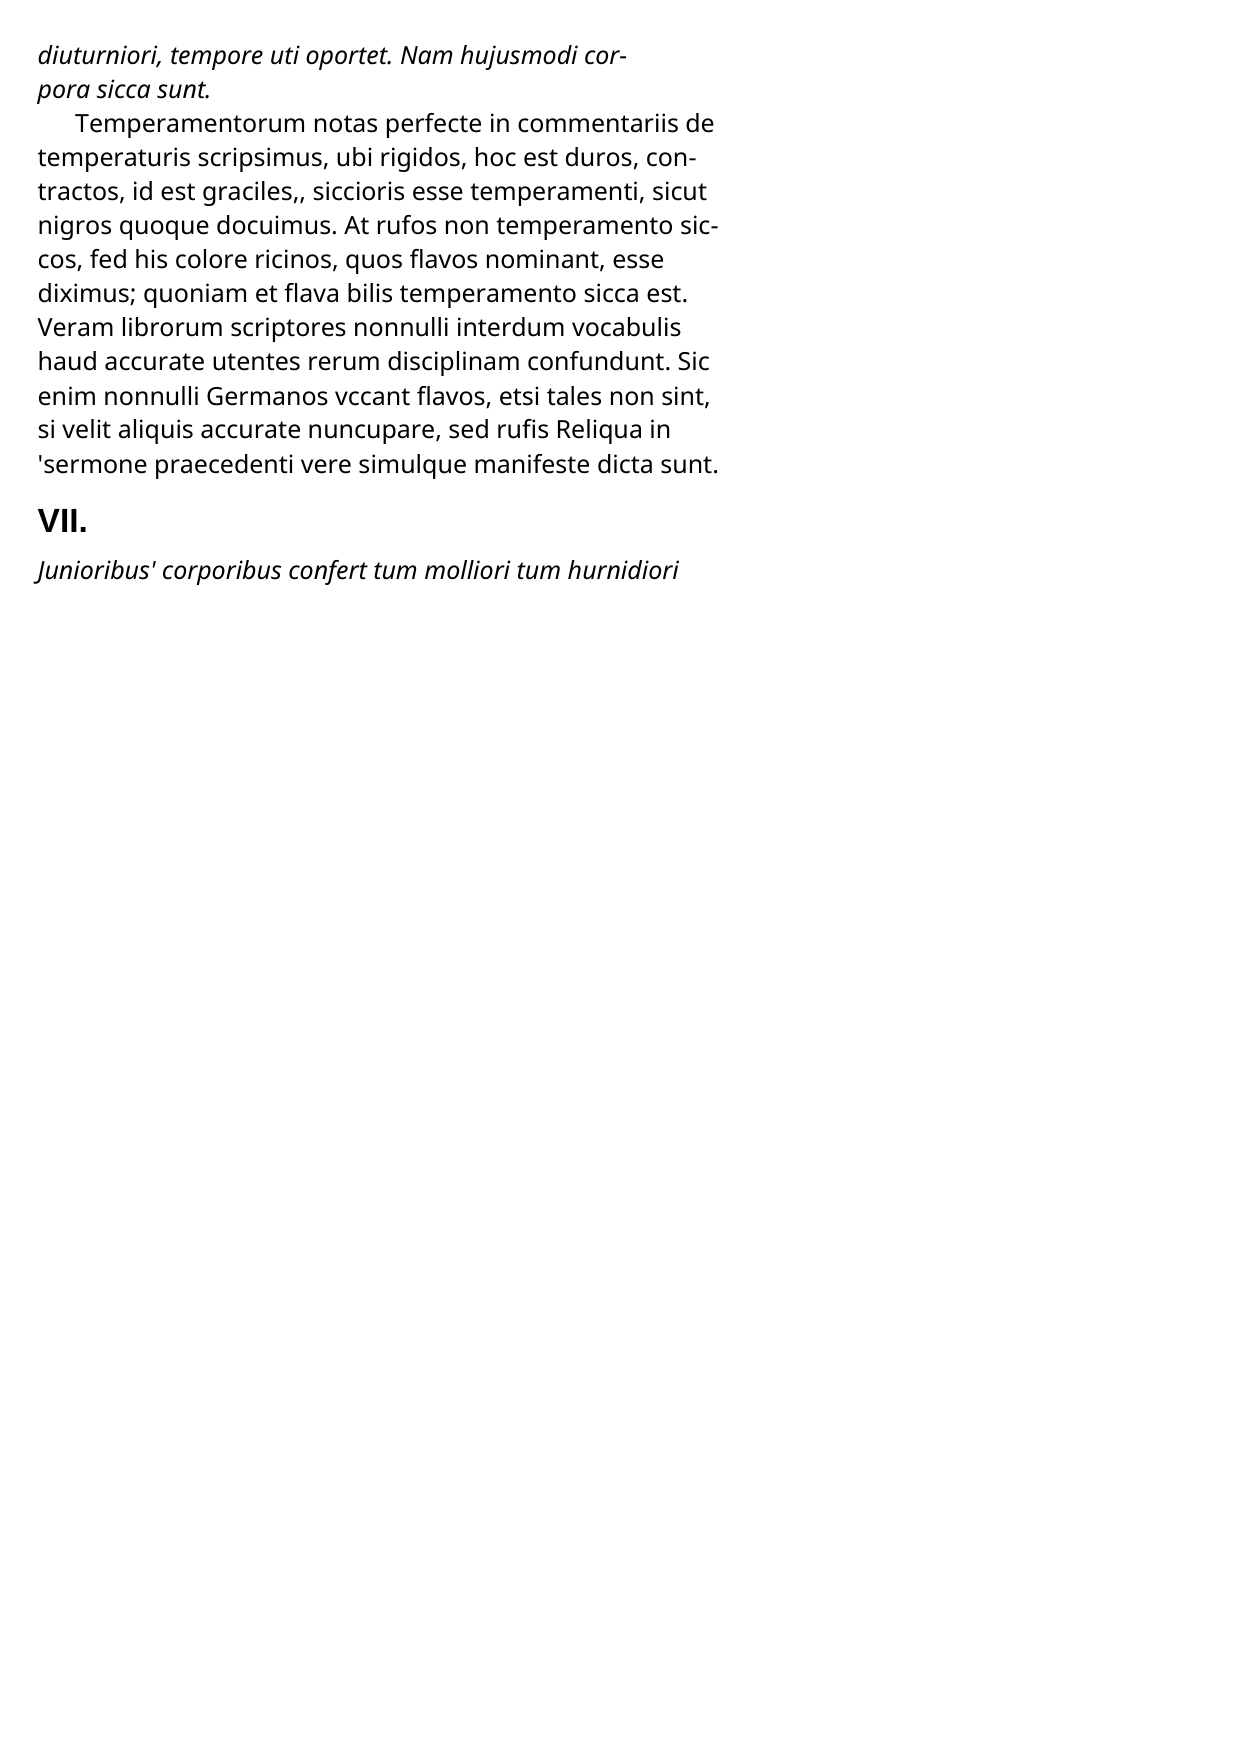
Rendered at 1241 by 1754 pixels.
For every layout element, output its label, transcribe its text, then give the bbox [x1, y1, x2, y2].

text Junioribus' corporibus confert tum molliori tum hurnidiori [37, 552, 1203, 586]
text Temperamentorum notas perfecte in commentariis de temperaturis scripsimus, ubi rigidos, hoc est duros, con- tractos, id est graciles,, siccioris esse temperamenti, sicut nigros quoque docuimus. At rufos non temperamento sic- cos, fed his colore ricinos, quos flavos nominant, esse diximus; quoniam et flava bilis temperamento sicca est. Veram librorum scriptores nonnulli interdum vocabulis haud accurate utentes rerum disciplinam confundunt. Sic enim nonnulli Germanos vccant flavos, etsi tales non sint, si velit aliquis accurate nuncupare, sed rufis Reliqua in 'sermone praecedenti vere simulque manifeste dicta sunt. [37, 106, 1203, 480]
subtitle VII. [37, 501, 1203, 540]
text diuturniori, tempore uti oportet. Nam hujusmodi cor- pora sicca sunt. [37, 37, 1203, 106]
